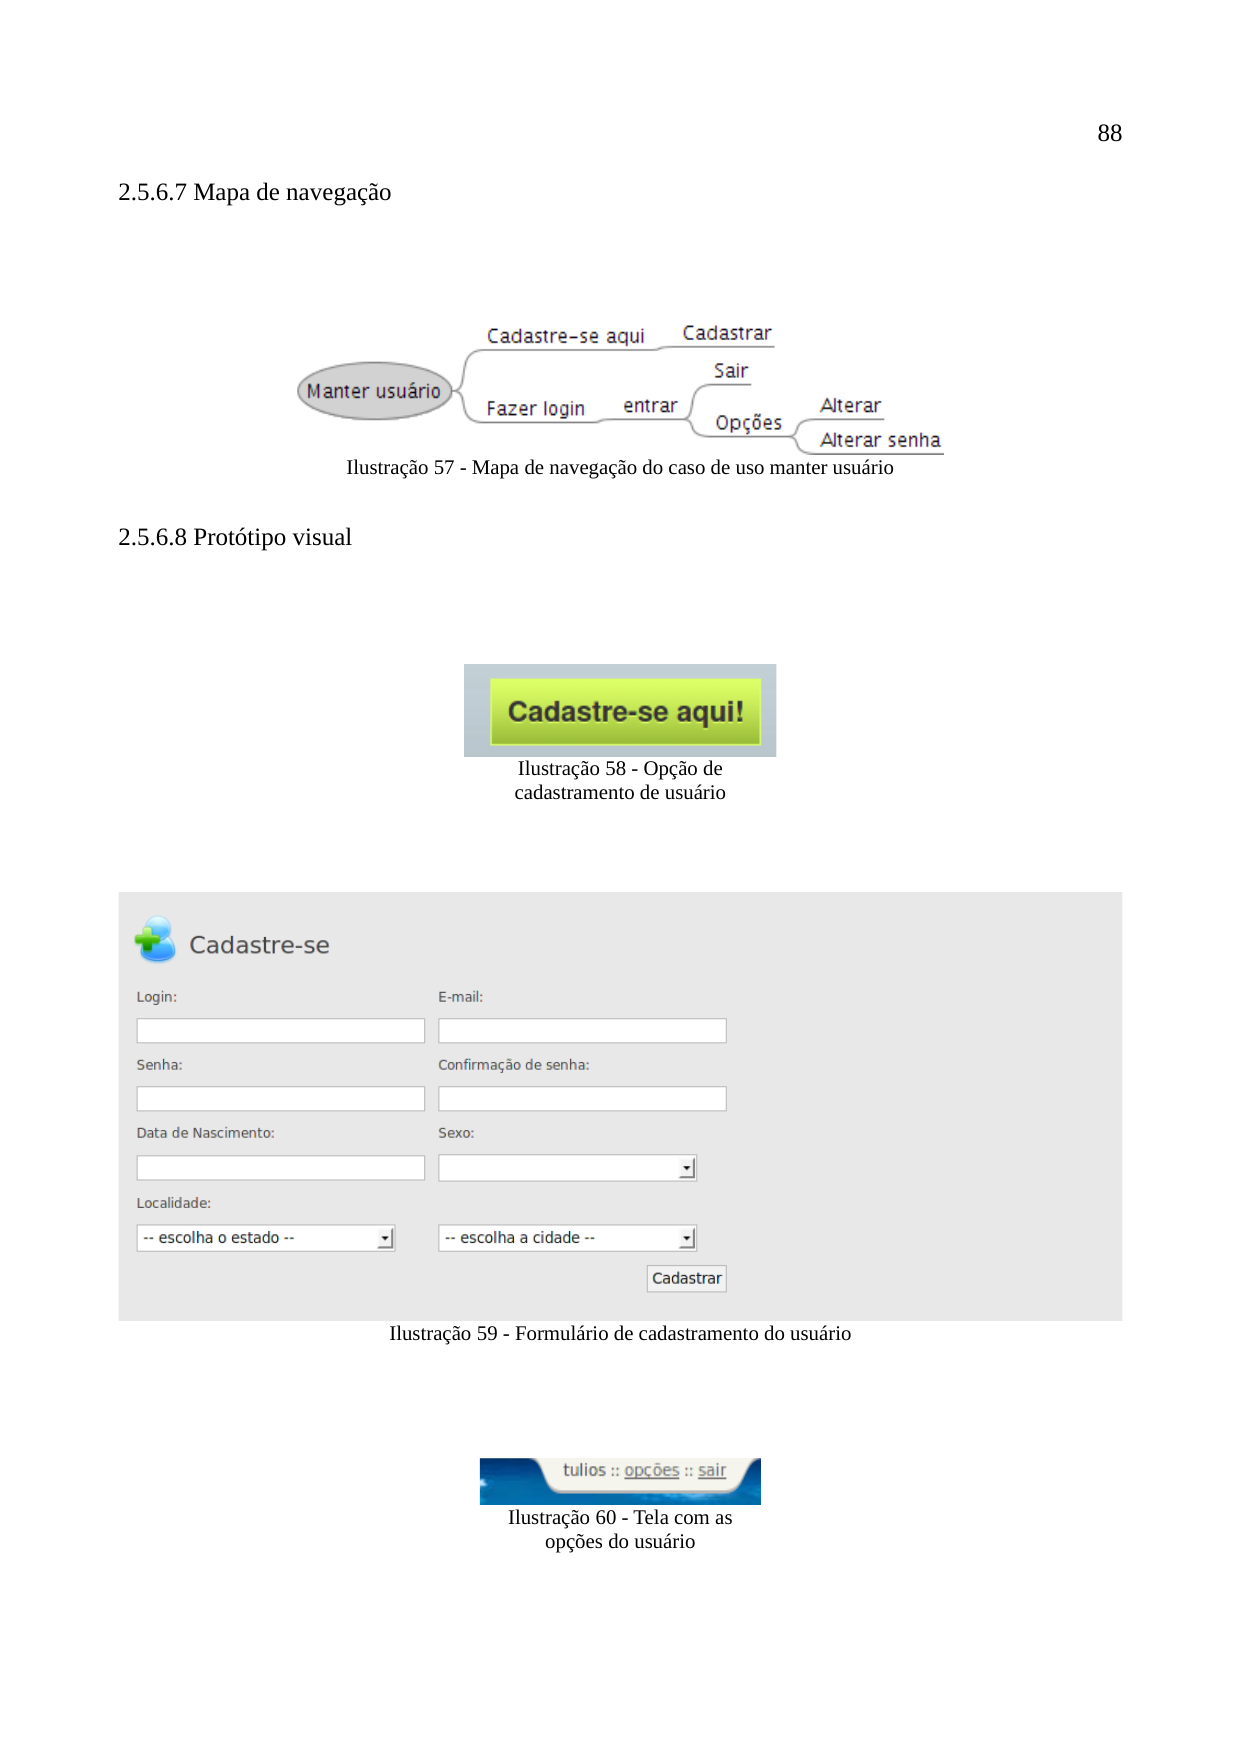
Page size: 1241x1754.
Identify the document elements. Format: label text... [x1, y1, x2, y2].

subtitle Mapa de navegação [118, 177, 1122, 206]
picture [118, 892, 1123, 1321]
text Ilustração 58 - Opção de cadastramento de usuário [464, 757, 776, 804]
subtitle Protótipo visual [118, 522, 1122, 551]
text Ilustração 60 - Tela com as opções do usuário [479, 1505, 761, 1553]
text Ilustração 59 - Formulário de cadastramento do usuário [118, 1321, 1122, 1345]
picture [296, 319, 944, 455]
text Ilustração 57 - Mapa de navegação do caso de uso manter usuário [297, 455, 943, 479]
picture [479, 1458, 761, 1505]
picture [464, 664, 777, 757]
